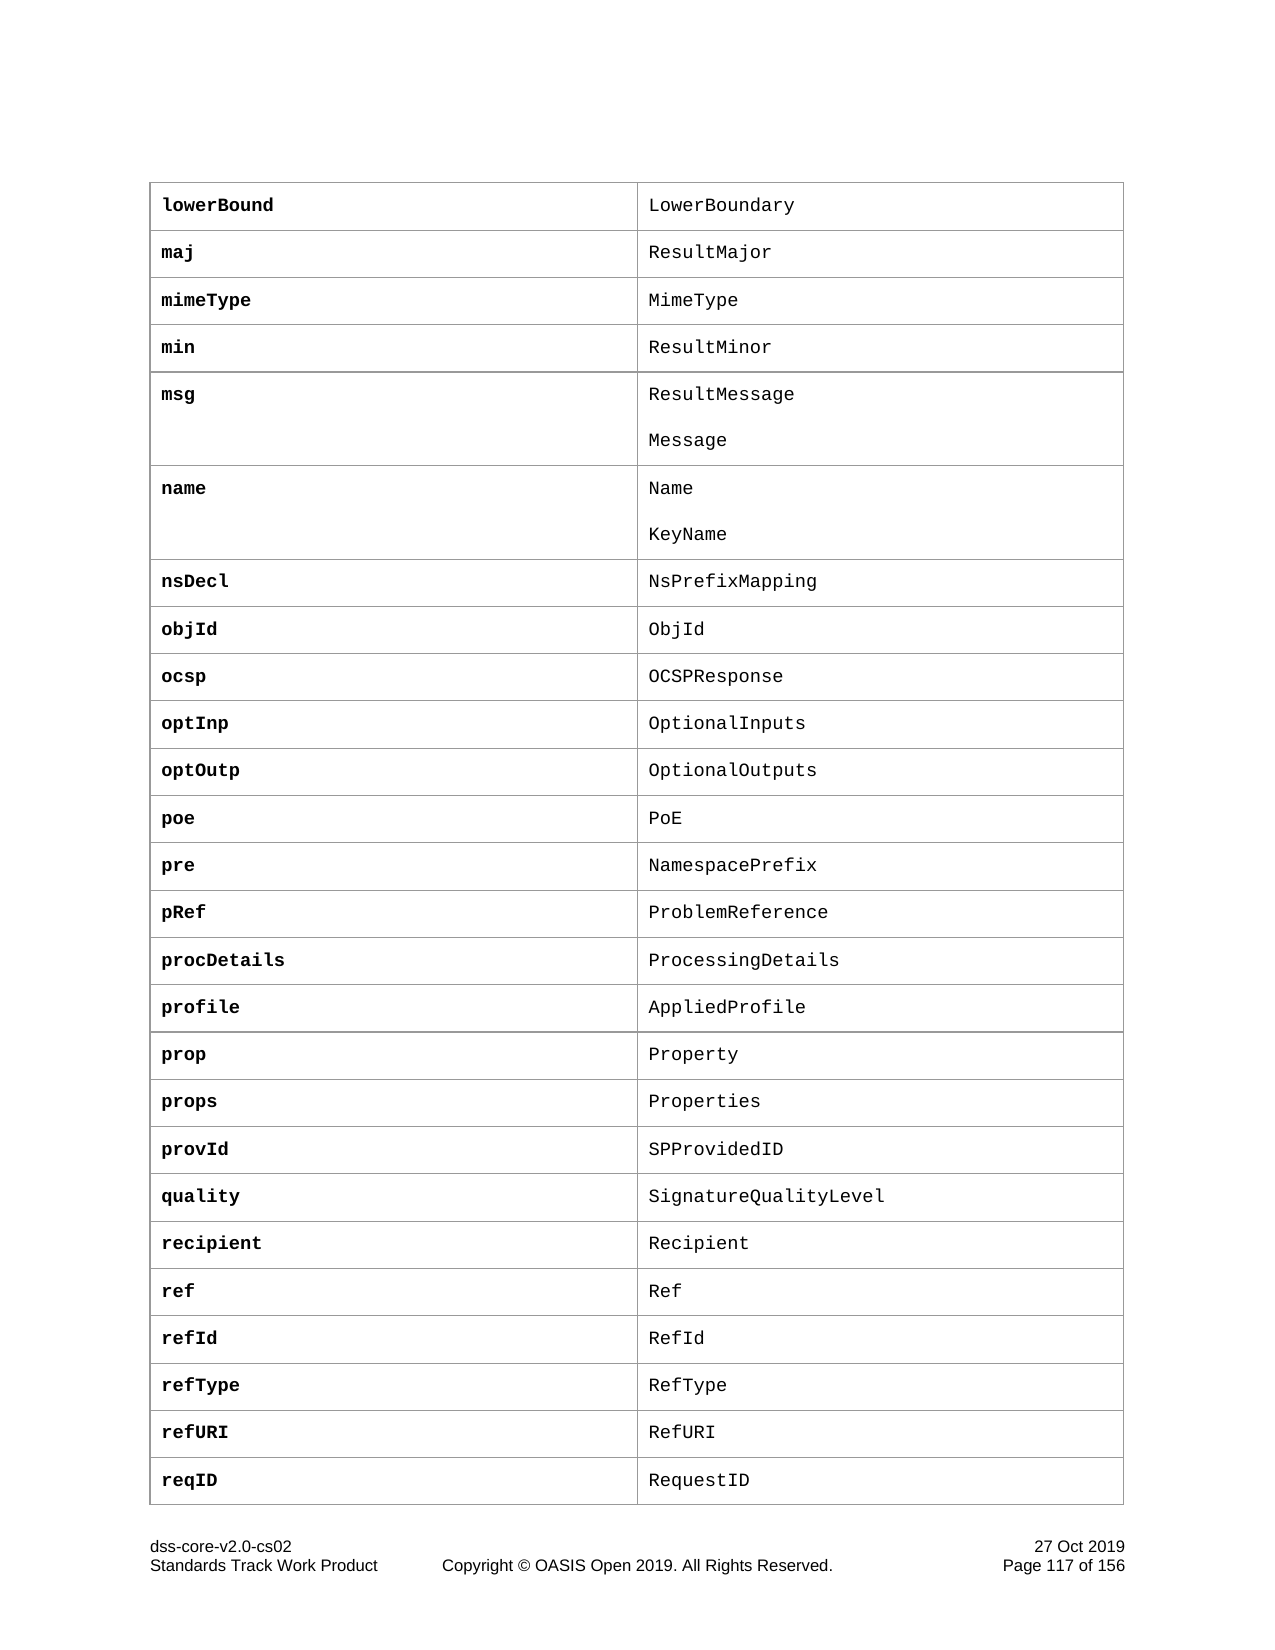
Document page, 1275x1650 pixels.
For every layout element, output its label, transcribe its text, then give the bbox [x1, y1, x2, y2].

table_cell refId [151, 1316, 637, 1362]
table_cell RefURI [638, 1411, 1123, 1457]
table_cell ProblemReference [638, 891, 1123, 937]
table_cell mimeType [151, 278, 637, 324]
table_cell procDetails [151, 938, 637, 984]
table_cell prop [151, 1033, 637, 1079]
table_cell ResultMessage Message [638, 373, 1123, 465]
table_cell objId [151, 607, 637, 653]
table_cell OCSPResponse [638, 654, 1123, 700]
table_cell ObjId [638, 607, 1123, 653]
table_cell maj [151, 231, 637, 277]
table_cell optOutp [151, 749, 637, 795]
table_cell props [151, 1080, 637, 1126]
table_cell ResultMajor [638, 231, 1123, 277]
table_cell name [151, 466, 637, 558]
table_cell RefType [638, 1364, 1123, 1410]
table_cell provId [151, 1127, 637, 1173]
table_cell OptionalOutputs [638, 749, 1123, 795]
table_cell Name KeyName [638, 466, 1123, 558]
table_cell Ref [638, 1269, 1123, 1315]
table_cell MimeType [638, 278, 1123, 324]
table_cell pre [151, 843, 637, 889]
table_cell msg [151, 373, 637, 465]
table_cell reqID [151, 1458, 637, 1504]
table_cell Recipient [638, 1222, 1123, 1268]
table_cell lowerBound [151, 183, 637, 229]
table_cell ProcessingDetails [638, 938, 1123, 984]
table_cell LowerBoundary [638, 183, 1123, 229]
table_cell optInp [151, 701, 637, 748]
table_cell refType [151, 1364, 637, 1410]
table_cell Properties [638, 1080, 1123, 1126]
table_cell ocsp [151, 654, 637, 700]
table_cell nsDecl [151, 560, 637, 606]
table_cell OptionalInputs [638, 701, 1123, 748]
table_cell SPProvidedID [638, 1127, 1123, 1173]
table_cell NamespacePrefix [638, 843, 1123, 889]
table_cell AppliedProfile [638, 985, 1123, 1031]
table_cell SignatureQualityLevel [638, 1174, 1123, 1221]
table_cell RequestID [638, 1458, 1123, 1504]
table_cell NsPrefixMapping [638, 560, 1123, 606]
table_cell quality [151, 1174, 637, 1221]
table_cell refURI [151, 1411, 637, 1457]
table_cell RefId [638, 1316, 1123, 1362]
table_cell ResultMinor [638, 325, 1123, 371]
table_cell profile [151, 985, 637, 1031]
table_cell poe [151, 796, 637, 842]
table_cell ref [151, 1269, 637, 1315]
table_cell PoE [638, 796, 1123, 842]
table_cell Property [638, 1033, 1123, 1079]
table_cell min [151, 325, 637, 371]
table_cell pRef [151, 891, 637, 937]
table_cell recipient [151, 1222, 637, 1268]
